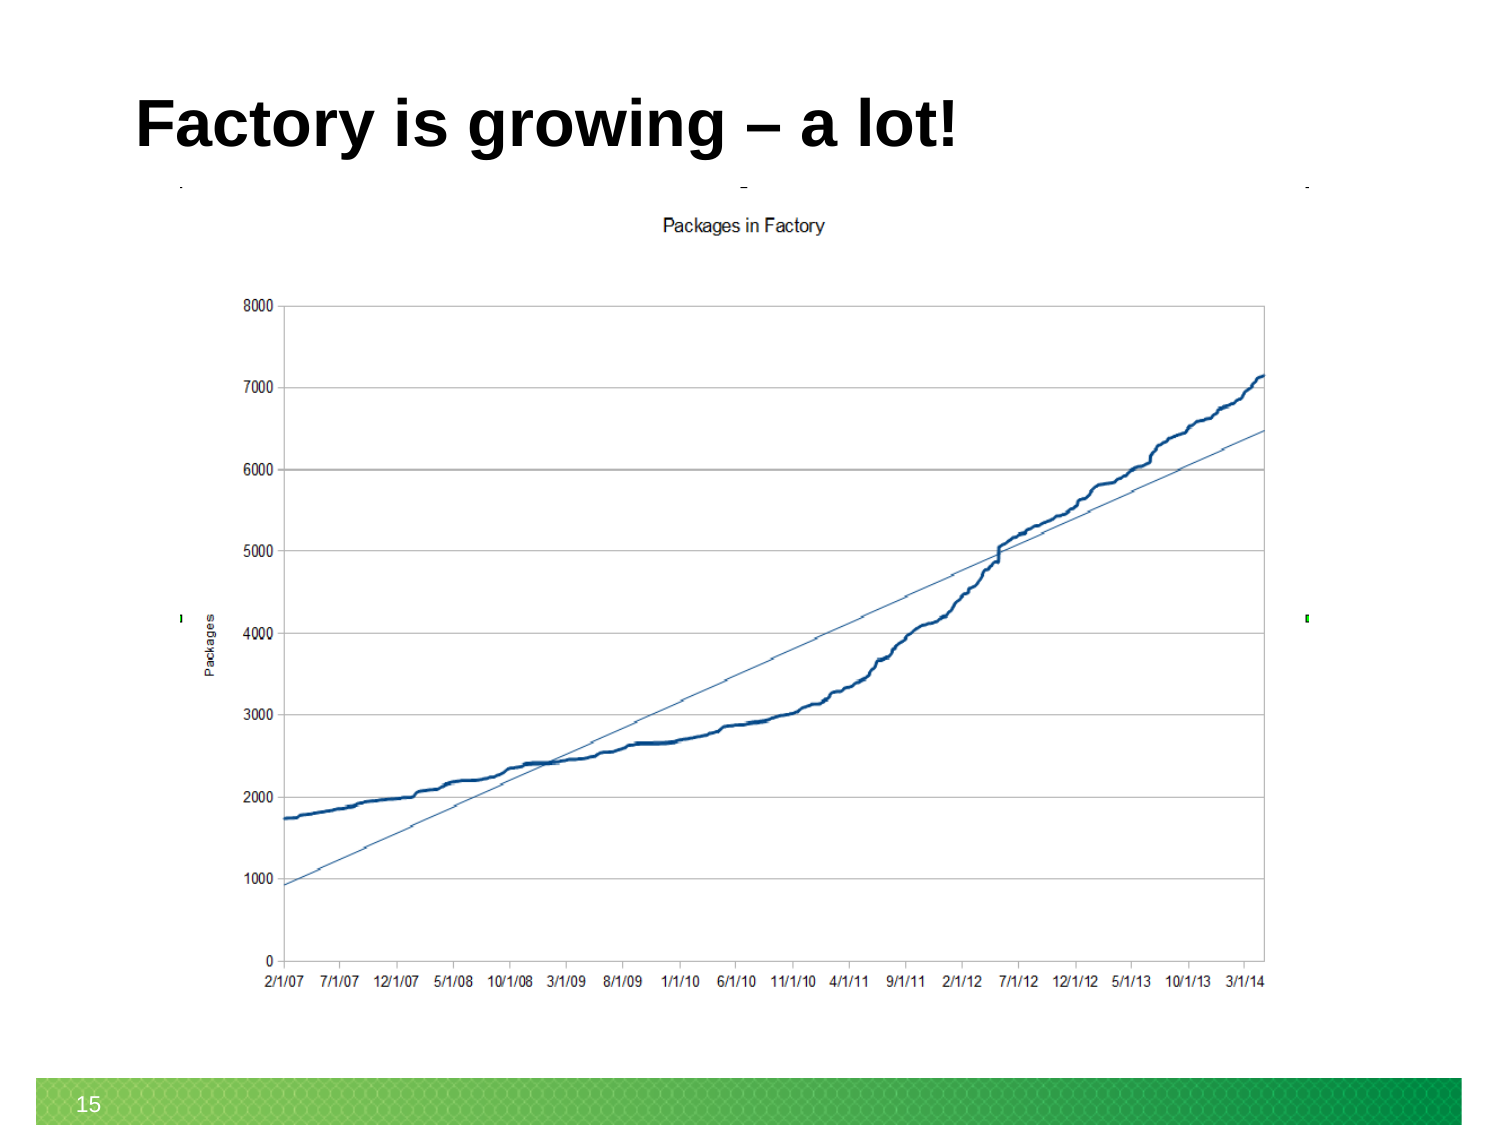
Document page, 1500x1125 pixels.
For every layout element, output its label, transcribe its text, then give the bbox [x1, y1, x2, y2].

picture [180, 187, 1309, 1006]
title Factory is growing – a lot! [135, 41, 1372, 204]
picture [36, 1078, 1462, 1125]
